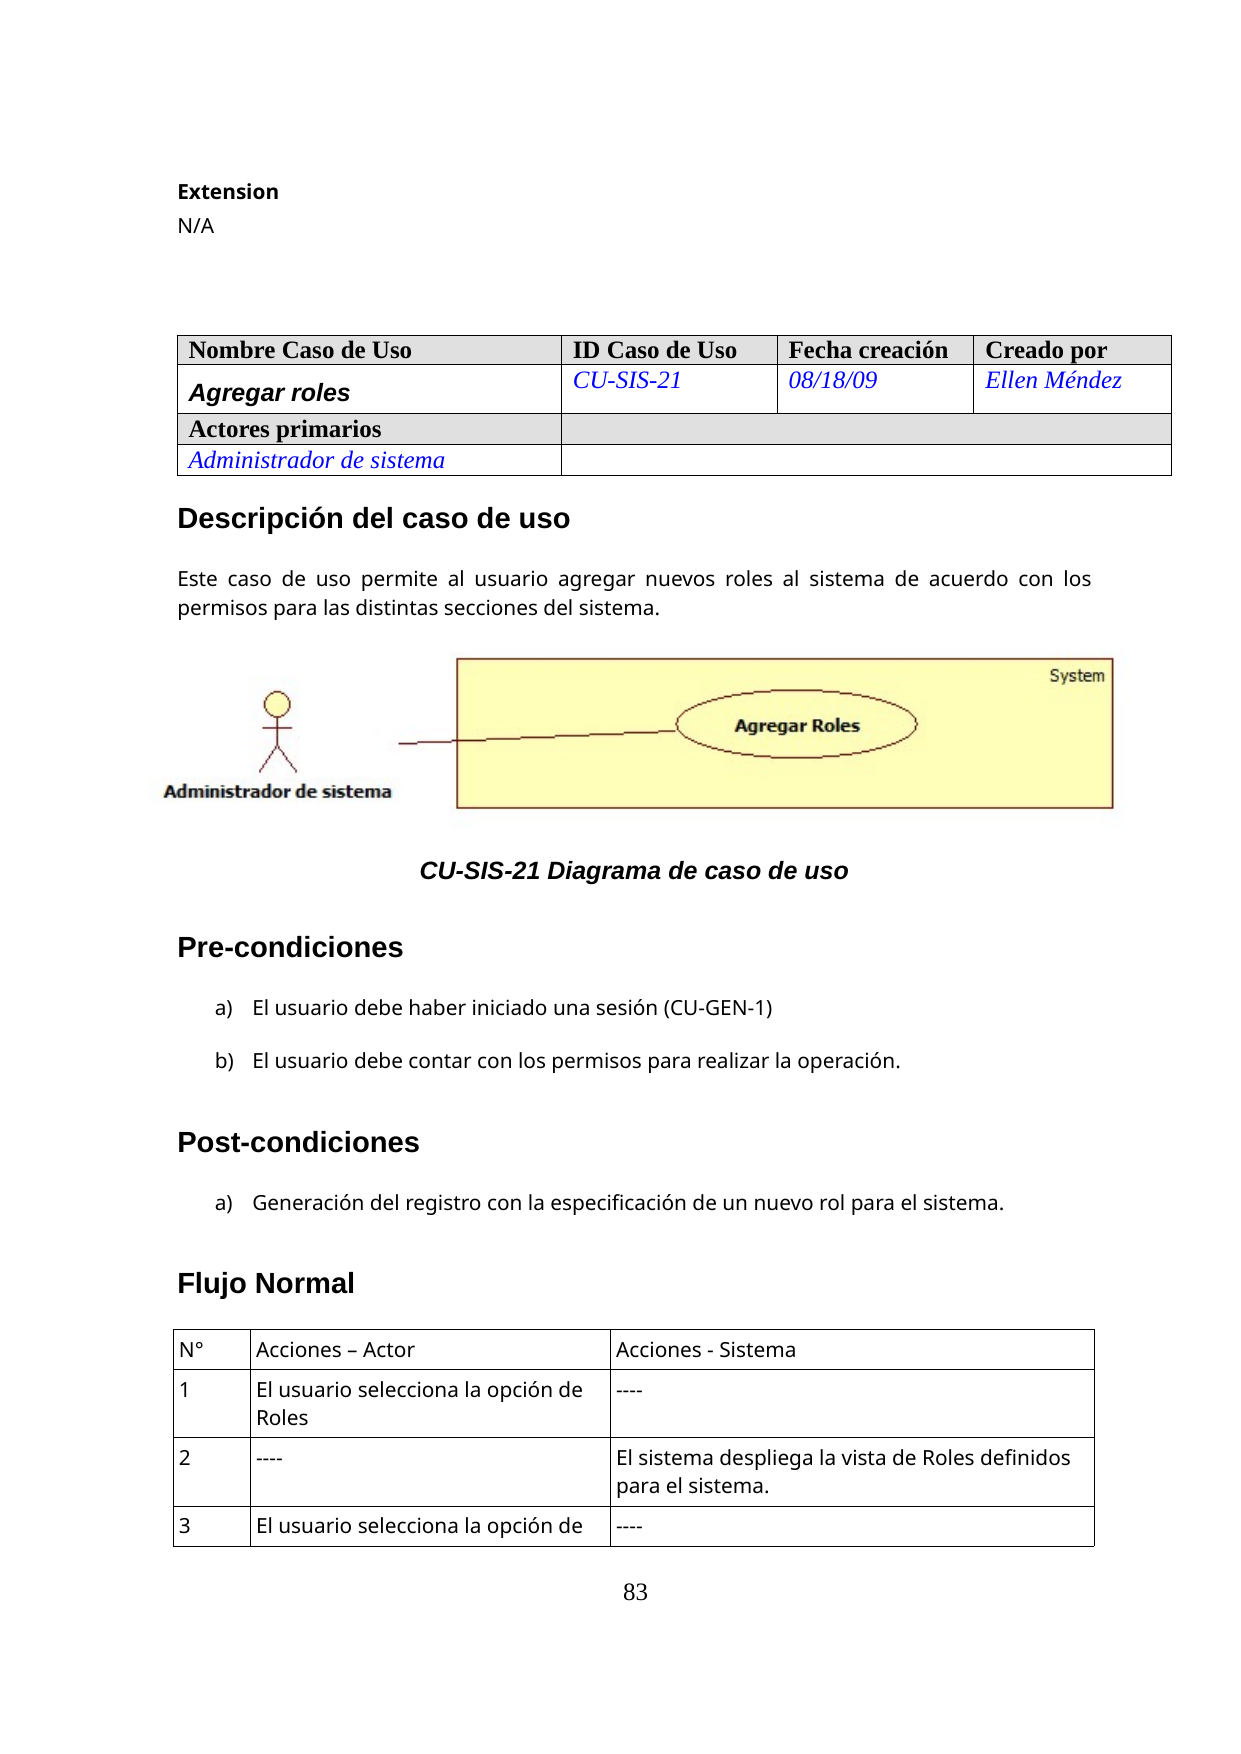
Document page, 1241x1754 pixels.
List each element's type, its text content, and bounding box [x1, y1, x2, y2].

table_cell [562, 445, 1171, 475]
table_cell El usuario selecciona la opción de [251, 1507, 610, 1546]
list Generación del registro con la especificación de un nuevo rol para el sistema. [214, 1188, 1093, 1216]
list El usuario debe contar con los permisos para realizar la operación. [214, 1046, 1093, 1075]
table_header Acciones – Actor [251, 1330, 610, 1369]
table_cell El sistema despliega la vista de Roles definidos para el sistema. [611, 1438, 1094, 1506]
picture [125, 627, 1145, 842]
table_cell 08/18/09 [778, 365, 973, 413]
table_header ID Caso de Uso [562, 336, 777, 364]
table_cell Agregar roles [178, 365, 561, 413]
list El usuario debe haber iniciado una sesión (CU-GEN-1) [214, 993, 1093, 1021]
text N/A [177, 212, 1093, 240]
table_cell 1 [174, 1370, 250, 1437]
table_cell ---- [251, 1438, 610, 1506]
table_cell [562, 414, 1171, 444]
subtitle Pre-condiciones [177, 930, 1093, 964]
table_cell 2 [174, 1438, 250, 1506]
table_cell ---- [611, 1507, 1094, 1546]
table_cell Administrador de sistema [178, 445, 561, 475]
table_header N° [174, 1330, 250, 1369]
table_cell Actores primarios [178, 414, 561, 444]
table_cell ---- [611, 1370, 1094, 1437]
table_cell El usuario selecciona la opción de Roles [251, 1370, 610, 1437]
table_header Nombre Caso de Uso [178, 336, 561, 364]
subtitle Post-condiciones [177, 1125, 1093, 1158]
table_header Creado por [974, 336, 1171, 364]
table_header Fecha creación [778, 336, 973, 364]
table_cell 3 [174, 1507, 250, 1546]
table_header Acciones - Sistema [611, 1330, 1094, 1369]
text Este caso de uso permite al usuario agregar nuevos roles al sistema de acuerdo con los permisos para las distintas secciones del sistema. [177, 564, 1093, 621]
table_cell Ellen Méndez [974, 365, 1171, 413]
subtitle Descripción del caso de uso [177, 501, 1093, 535]
table_cell CU-SIS-21 [562, 365, 777, 413]
text CU-SIS-21 Diagrama de caso de uso [177, 842, 1093, 884]
text Extension [177, 177, 1093, 205]
subtitle Flujo Normal [177, 1266, 1093, 1299]
